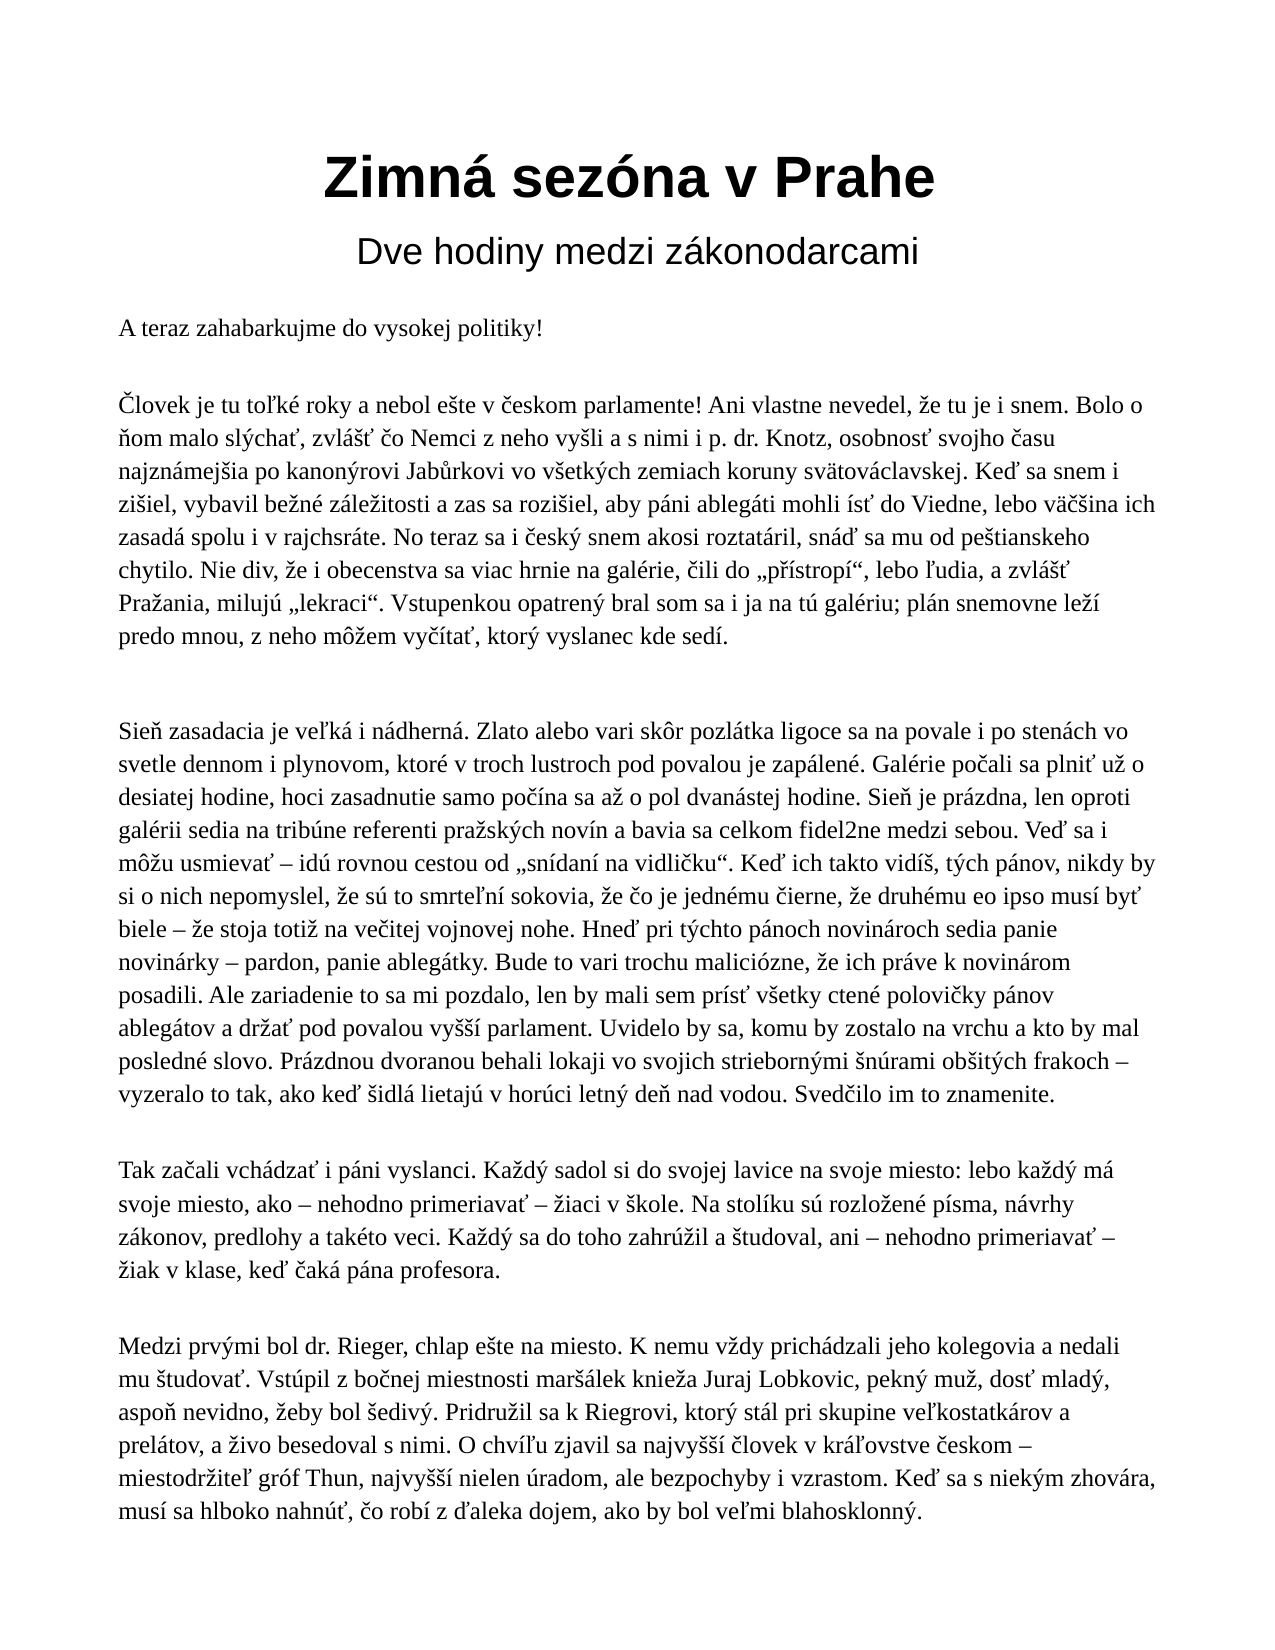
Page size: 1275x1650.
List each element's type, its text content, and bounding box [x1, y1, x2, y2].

text Medzi prvými bol dr. Rieger, chlap ešte na miesto. K nemu vždy prichádzali jeho kolegovia a nedali mu študovať. Vstúpil z bočnej miestnosti maršálek knieža Juraj Lobkovic, pekný muž, dosť mladý, aspoň nevidno, žeby bol šedivý. Pridružil sa k Riegrovi, ktorý stál pri skupine veľkostatkárov a prelátov, a živo besedoval s nimi. O chvíľu zjavil sa najvyšší človek v kráľovstve českom – miestodržiteľ gróf Thun, najvyšší nielen úradom, ale bezpochyby i vzrastom. Keď sa s niekým zhovára, musí sa hlboko nahnúť, čo robí z ďaleka dojem, ako by bol veľmi blahosklonný. [118, 1331, 1157, 1525]
text A teraz zahabarkujme do vysokej politiky! [118, 313, 1157, 342]
text Tak začali vchádzať i páni vyslanci. Každý sadol si do svojej lavice na svoje miesto: lebo každý má svoje miesto, ako – nehodno primeriavať – žiaci v škole. Na stolíku sú rozložené písma, návrhy zákonov, predlohy a takéto veci. Každý sa do toho zahrúžil a študoval, ani – nehodno primeriavať – žiak v klase, keď čaká pána profesora. [118, 1156, 1157, 1283]
title Zimná sezóna v Prahe [118, 143, 1157, 210]
subtitle Dve hodiny medzi zákonodarcami [118, 229, 1157, 272]
text Človek je tu toľké roky a nebol ešte v českom parlamente! Ani vlastne nevedel, že tu je i snem. Bolo o ňom malo slýchať, zvlášť čo Nemci z neho vyšli a s nimi i p. dr. Knotz, osobnosť svojho času najznámejšia po kanonýrovi Jabůrkovi vo všetkých zemiach koruny svätováclavskej. Keď sa snem i zišiel, vybavil bežné záležitosti a zas sa rozišiel, aby páni ablegáti mohli ísť do Viedne, lebo väčšina ich zasadá spolu i v rajchsráte. No teraz sa i český snem akosi roztatáril, snáď sa mu od peštianskeho chytilo. Nie div, že i obecenstva sa viac hrnie na galérie, čili do „přístropí“, lebo ľudia, a zvlášť Pražania, milujú „lekraci“. Vstupenkou opatrený bral som sa i ja na tú galériu; plán snemovne leží predo mnou, z neho môžem vyčítať, ktorý vyslanec kde sedí. [118, 390, 1157, 649]
text Sieň zasadacia je veľká i nádherná. Zlato alebo vari skôr pozlátka ligoce sa na povale i po stenách vo svetle dennom i plynovom, ktoré v troch lustroch pod povalou je zapálené. Galérie počali sa plniť už o desiatej hodine, hoci zasadnutie samo počína sa až o pol dvanástej hodine. Sieň je prázdna, len oproti galérii sedia na tribúne referenti pražských novín a bavia sa celkom fidel2ne medzi sebou. Veď sa i môžu usmievať – idú rovnou cestou od „snídaní na vidličku“. Keď ich takto vidíš, tých pánov, nikdy by si o nich nepomy­slel, že sú to smrteľní sokovia, že čo je jednému čierne, že druhému eo ipso musí byť biele – že stoja totiž na večitej vojnovej nohe. Hneď pri týchto pánoch novinároch sedia panie novinárky – pardon, panie ablegátky. Bude to vari trochu maliciózne, že ich práve k novinárom posadili. Ale zariadenie to sa mi pozdalo, len by mali sem prísť všetky ctené polovičky pánov ablegátov a držať pod povalou vyšší parlament. Uvidelo by sa, komu by zostalo na vrchu a kto by mal posledné slovo. Prázdnou dvoranou behali lokaji vo svojich striebornými šnúrami ob­šitých frakoch – vyzeralo to tak, ako keď šidlá lietajú v horúci letný deň nad vodou. Svedčilo im to znamenite. [118, 716, 1157, 1108]
